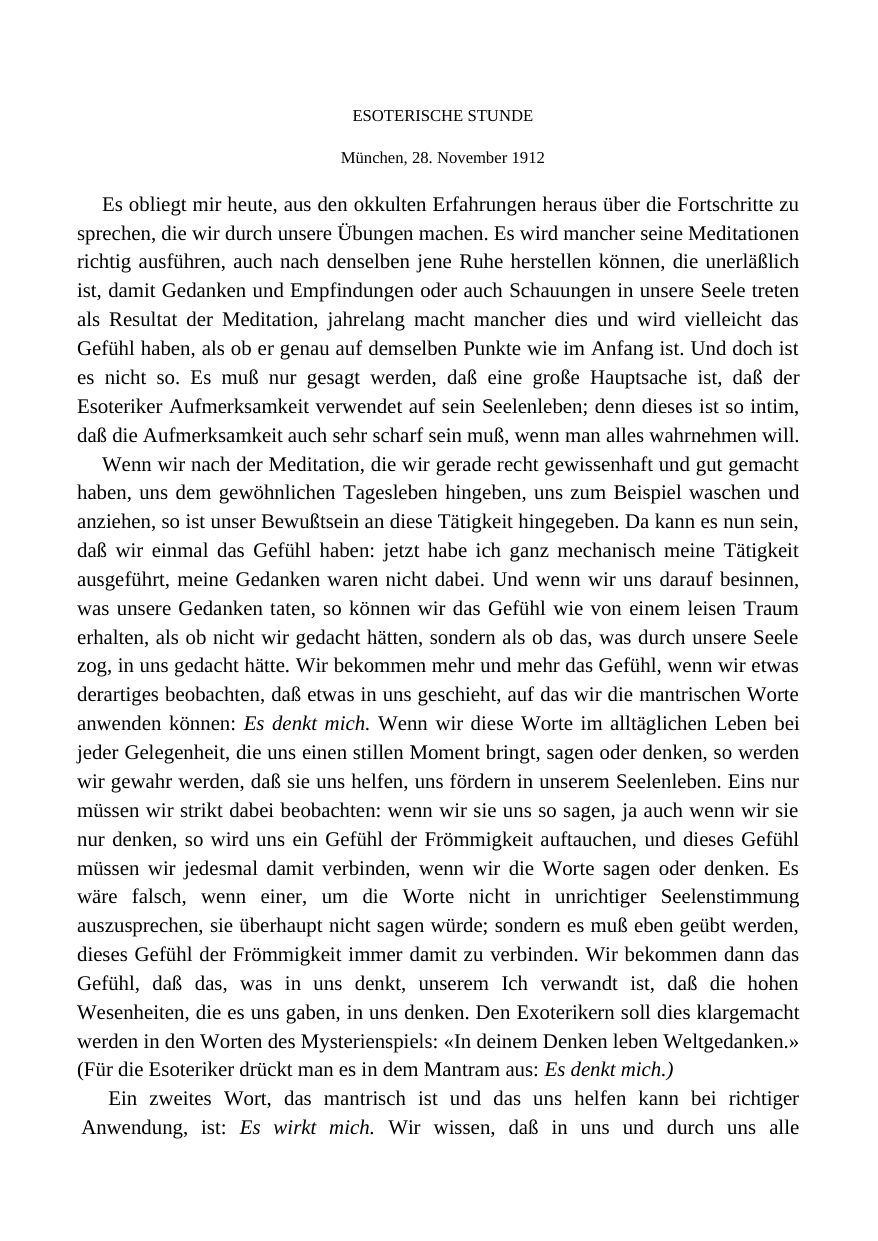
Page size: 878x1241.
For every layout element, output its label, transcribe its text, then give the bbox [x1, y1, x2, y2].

text Ein zweites Wort, das mantrisch ist und das uns helfen kann bei richtiger Anwendung, ist: Es wirkt mich. Wir wissen, daß in uns und durch uns alle [81, 1086, 800, 1139]
text ESOTERISCHE STUNDE [252, 106, 634, 125]
text Wenn wir nach der Meditation, die wir gerade recht gewissenhaft und gut gemacht haben, uns dem gewöhnlichen Tagesleben hingeben, uns zum Beispiel waschen und anziehen, so ist unser Bewußtsein an diese Tätigkeit hingegeben. Da kann es nun sein, daß wir einmal das Gefühl haben: jetzt habe ich ganz mechanisch meine Tätigkeit ausgeführt, meine Gedanken waren nicht dabei. Und wenn wir uns darauf besinnen, was unsere Gedanken taten, so können wir das Gefühl wie von einem leisen Traum erhalten, als ob nicht wir gedacht hätten, sondern als ob das, was durch unsere Seele zog, in uns gedacht hätte. Wir bekommen mehr und mehr das Gefühl, wenn wir etwas derartiges beobachten, daß etwas in uns geschieht, auf das wir die mantrischen Worte anwenden können: Es denkt mich. Wenn wir diese Worte im alltäglichen Leben bei jeder Gelegenheit, die uns einen stillen Moment bringt, sagen oder denken, so werden wir gewahr werden, daß sie uns helfen, uns fördern in unserem Seelenleben. Eins nur müssen wir strikt dabei beobachten: wenn wir sie uns so sagen, ja auch wenn wir sie nur denken, so wird uns ein Gefühl der Frömmigkeit auftauchen, und dieses Gefühl müssen wir jedesmal damit verbinden, wenn wir die Worte sagen oder denken. Es wäre falsch, wenn einer, um die Worte nicht in unrichtiger Seelenstimmung auszusprechen, sie überhaupt nicht sagen würde; sondern es muß eben geübt werden, dieses Gefühl der Frömmigkeit immer damit zu verbinden. Wir bekommen dann das Gefühl, daß das, was in uns denkt, unserem Ich verwandt ist, daß die hohen Wesenheiten, die es uns gaben, in uns denken. Den Exoterikern soll dies klargemacht werden in den Worten des Mysterienspiels: «In deinem Denken leben Weltgedanken.» (Für die Esoteriker drückt man es in dem Mantram aus: Es denkt mich.) [77, 451, 800, 1081]
text Es obliegt mir heute, aus den okkulten Erfahrungen heraus über die Fortschritte zu sprechen, die wir durch unsere Übungen machen. Es wird mancher seine Meditationen richtig ausführen, auch nach denselben jene Ruhe herstellen können, die unerläßlich ist, damit Gedanken und Empfindungen oder auch Schauungen in unsere Seele treten als Resultat der Meditation, jahrelang macht mancher dies und wird vielleicht das Gefühl haben, als ob er genau auf demselben Punkte wie im Anfang ist. Und doch ist es nicht so. Es muß nur gesagt werden, daß eine große Hauptsache ist, daß der Esoteriker Aufmerksamkeit verwendet auf sein Seelenleben; denn dieses ist so intim, daß die Aufmerksamkeit auch sehr scharf sein muß, wenn man alles wahrnehmen will. [77, 192, 800, 447]
text München, 28. November 1912 [252, 148, 634, 167]
